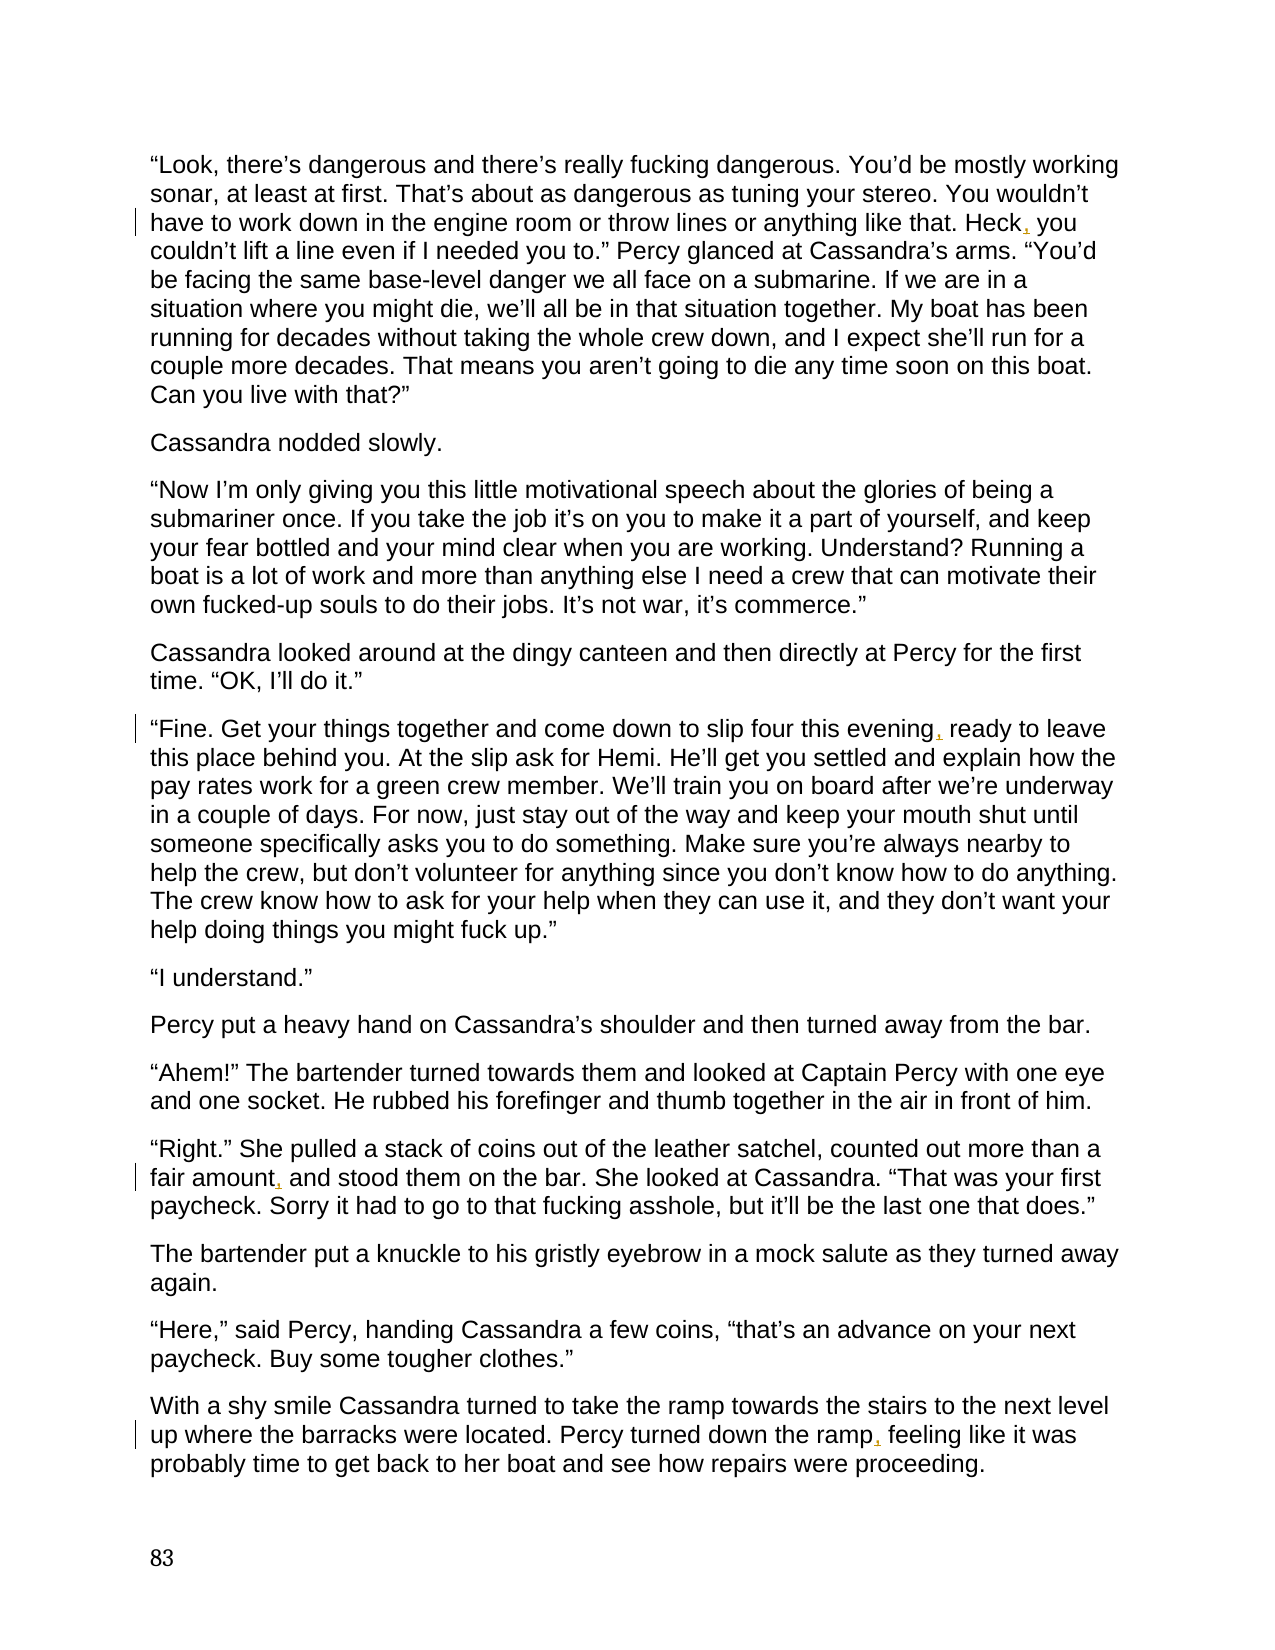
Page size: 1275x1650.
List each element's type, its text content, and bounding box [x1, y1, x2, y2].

text “Here,” said Percy, handing Cassandra a few coins, “that’s an advance on your next paycheck. Buy some tougher clothes.” [150, 1315, 1125, 1372]
text “Now I’m only giving you this little motivational speech about the glories of being a submariner once. If you take the job it’s on you to make it a part of yourself, and keep your fear bottled and your mind clear when you are working. Understand? Running a boat is a lot of work and more than anything else I need a crew that can motivate their own fucked-up souls to do their jobs. It’s not war, it’s commerce.” [150, 475, 1125, 619]
text “Ahem!” The bartender turned towards them and looked at Captain Percy with one eye and one socket. He rubbed his forefinger and thumb together in the air in front of him. [150, 1057, 1125, 1115]
text The bartender put a knuckle to his gristly eyebrow in a mock salute as they turned away again. [150, 1239, 1125, 1296]
text Percy put a heavy hand on Cassandra’s shoulder and then turned away from the bar. [150, 1010, 1125, 1039]
text “Look, there’s dangerous and there’s really fucking dangerous. You’d be mostly working sonar, at least at first. That’s about as dangerous as tuning your stereo. You wouldn’t have to work down in the engine room or throw lines or anything like that. Heck, you couldn’t lift a line even if I needed you to.” Percy glanced at Cassandra’s arms. “You’d be facing the same base-level danger we all face on a submarine. If we are in a situation where you might die, we’ll all be in that situation together. My boat has been running for decades without taking the whole crew down, and I expect she’ll run for a couple more decades. That means you aren’t going to die any time soon on this boat. Can you live with that?” [150, 150, 1125, 409]
text Cassandra looked around at the dingy canteen and then directly at Percy for the first time. “OK, I’ll do it.” [150, 637, 1125, 695]
text Cassandra nodded slowly. [150, 427, 1125, 456]
text With a shy smile Cassandra turned to take the ramp towards the stairs to the next level up where the barracks were located. Percy turned down the ramp, feeling like it was probably time to get back to her boat and see how repairs were proceeding. [150, 1391, 1125, 1477]
text “Fine. Get your things together and come down to slip four this evening, ready to leave this place behind you. At the slip ask for Hemi. He’ll get you settled and explain how the pay rates work for a green crew member. We’ll train you on board after we’re underway in a couple of days. For now, just stay out of the way and keep your mouth shut until someone specifically asks you to do something. Make sure you’re always nearby to help the crew, but don’t volunteer for anything since you don’t know how to do anything. The crew know how to ask for your help when they can use it, and they don’t want your help doing things you might fuck up.” [150, 714, 1125, 944]
text “I understand.” [150, 962, 1125, 991]
text “Right.” She pulled a stack of coins out of the leather satchel, counted out more than a fair amount, and stood them on the bar. She looked at Cassandra. “That was your first paycheck. Sorry it had to go to that fucking asshole, but it’ll be the last one that does.” [150, 1134, 1125, 1220]
